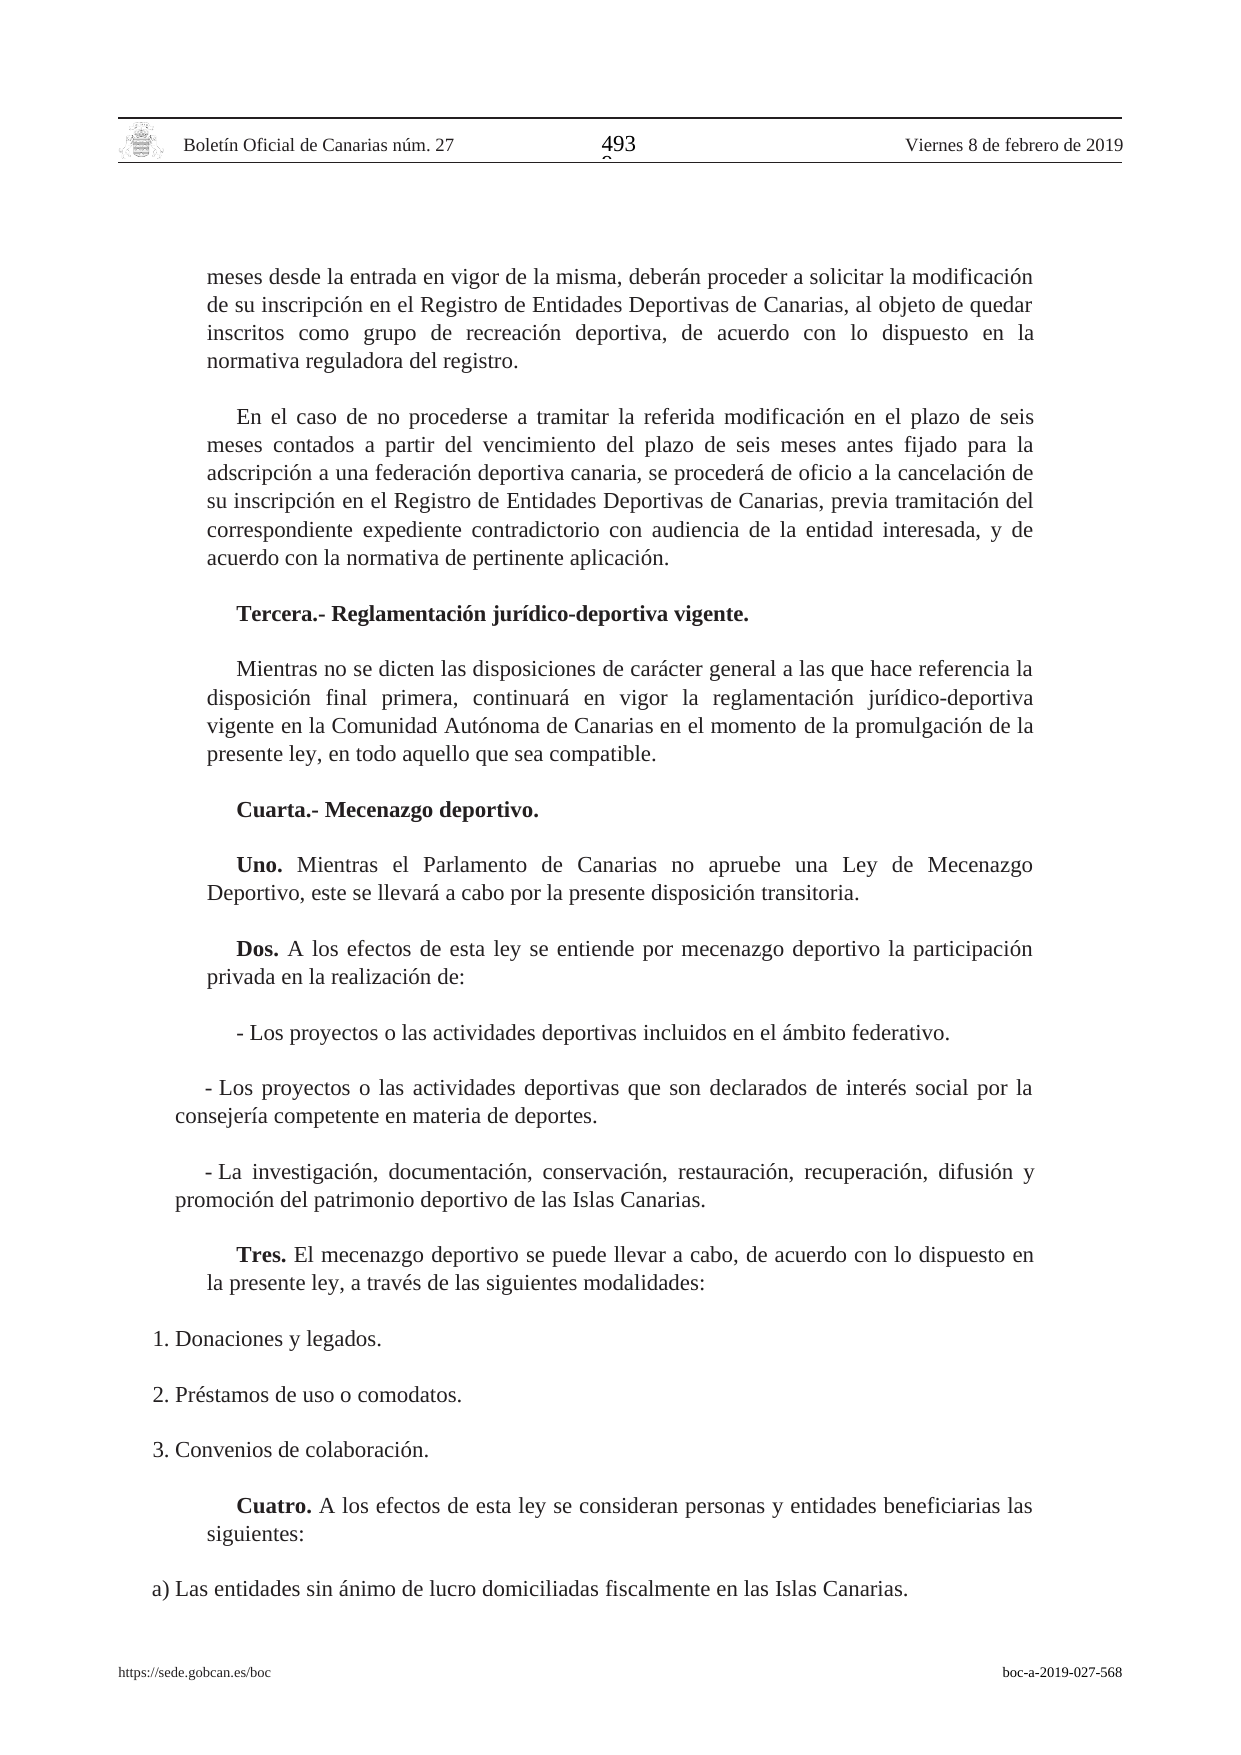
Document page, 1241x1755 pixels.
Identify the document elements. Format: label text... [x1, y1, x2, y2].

list Las entidades sin ánimo de lucro domiciliadas fiscalmente en las Islas Canarias. [152, 1576, 1066, 1602]
text Uno. Mientras el Parlamento de Canarias no apruebe una Ley de Mecenazgo Deportivo, este se llevará a cabo por la presente disposición transitoria. [207, 851, 1034, 906]
list Donaciones y legados. [152, 1325, 1066, 1351]
subtitle Cuarta.- Mecenazgo deportivo. [236, 796, 1066, 822]
list Convenios de colaboración. [152, 1436, 1066, 1463]
list La investigación, documentación, conservación, restauración, recuperación, difusión y promoción del patrimonio deportivo de las Islas Canarias. [175, 1158, 1034, 1212]
list Los proyectos o las actividades deportivas que son declarados de interés social por la consejería competente en materia de deportes. [175, 1074, 1034, 1129]
text meses desde la entrada en vigor de la misma, deberán proceder a solicitar la modificación de su inscripción en el Registro de Entidades Deportivas de Canarias, al objeto de quedar inscritos como grupo de recreación deportiva, de acuerdo con lo dispuesto en la normativa reguladora del registro. [207, 263, 1034, 374]
subtitle Tercera.- Reglamentación jurídico-deportiva vigente. [236, 600, 1066, 626]
text Tres. El mecenazgo deportivo se puede llevar a cabo, de acuerdo con lo dispuesto en la presente ley, a través de las siguientes modalidades: [207, 1241, 1034, 1296]
text Mientras no se dicten las disposiciones de carácter general a las que hace referencia la disposición final primera, continuará en vigor la reglamentación jurídico-deportiva vigente en la Comunidad Autónoma de Canarias en el momento de la promulgación de la presente ley, en todo aquello que sea compatible. [207, 656, 1034, 766]
text En el caso de no procederse a tramitar la referida modificación en el plazo de seis meses contados a partir del vencimiento del plazo de seis meses antes fijado para la adscripción a una federación deportiva canaria, se procederá de oficio a la cancelación de su inscripción en el Registro de Entidades Deportivas de Canarias, previa tramitación del correspondiente expediente contradictorio con audiencia de la entidad interesada, y de acuerdo con la normativa de pertinente aplicación. [207, 403, 1034, 570]
list Préstamos de uso o comodatos. [152, 1381, 1066, 1407]
text Dos. A los efectos de esta ley se entiende por mecenazgo deportivo la participación privada en la realización de: [207, 935, 1034, 989]
text Cuatro. A los efectos de esta ley se consideran personas y entidades beneficiarias las siguientes: [207, 1492, 1034, 1546]
list Los proyectos o las actividades deportivas incluidos en el ámbito federativo. [236, 1018, 1066, 1045]
